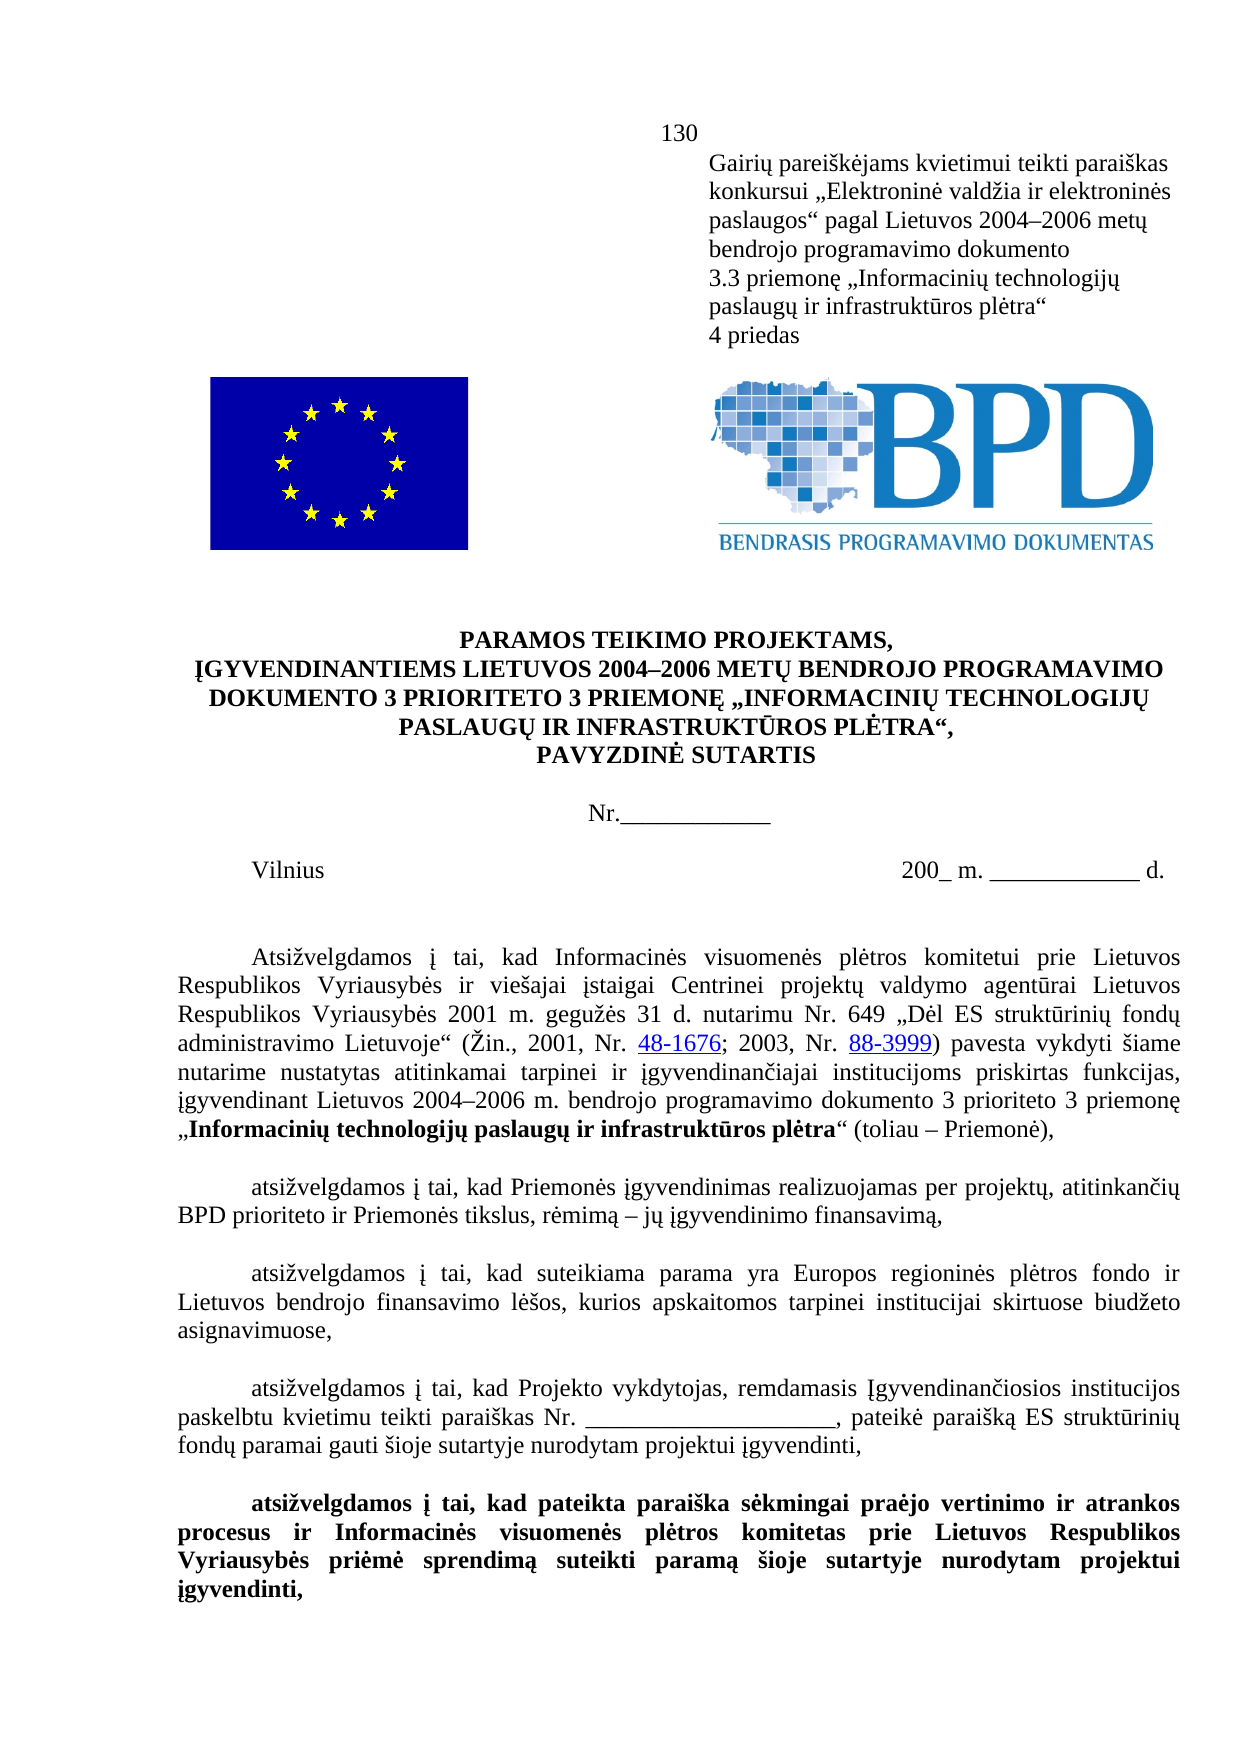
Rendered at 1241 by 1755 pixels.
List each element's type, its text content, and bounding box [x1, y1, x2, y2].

text konkursui „Elektroninė valdžia ir elektroninės [177, 176, 1181, 205]
text Vilnius 200_ m. ____________ d. [177, 855, 1181, 884]
text paslaugų ir infrastruktūros plėtra“ [177, 291, 1181, 320]
text PARAMOS TEIKIMO PROJEKTAMS, [177, 625, 1181, 654]
text atsižvelgdamos į tai, kad Projekto vykdytojas, remdamasis Įgyvendinančiosios institucijos paskelbtu kvietimu teikti paraiškas Nr. ____________________, pateikė paraišką ES struktūrinių fondų paramai gauti šioje sutartyje nurodytam projektui įgyvendinti, [177, 1373, 1181, 1459]
text atsižvelgdamos į tai, kad pateikta paraiška sėkmingai praėjo vertinimo ir atrankos procesus ir Informacinės visuomenės plėtros komitetas prie Lietuvos Respublikos Vyriausybės priėmė sprendimą suteikti paramą šioje sutartyje nurodytam projektui įgyvendinti, [177, 1488, 1181, 1603]
text 4 priedas [177, 320, 1181, 349]
table_header [501, 378, 699, 597]
text 3.3 priemonę „Informacinių technologijų [177, 263, 1181, 291]
text bendrojo programavimo dokumento [177, 234, 1181, 263]
text atsižvelgdamos į tai, kad suteikiama parama yra Europos regioninės plėtros fondo ir Lietuvos bendrojo finansavimo lėšos, kurios apskaitomos tarpinei institucijai skirtuose biudžeto asignavimuose, [177, 1258, 1181, 1344]
table_header [700, 378, 1181, 597]
text Gairių pareiškėjams kvietimui teikti paraiškas [709, 148, 1181, 176]
text atsižvelgdamos į tai, kad Priemonės įgyvendinimas realizuojamas per projektų, atitinkančių BPD prioriteto ir Priemonės tikslus, rėmimą – jų įgyvendinimo finansavimą, [177, 1172, 1181, 1229]
text Nr.____________ [177, 798, 1181, 827]
table_header [177, 378, 501, 597]
text Atsižvelgdamos į tai, kad Informacinės visuomenės plėtros komitetui prie Lietuvos Respublikos Vyriausybės ir viešajai įstaigai Centrinei projektų valdymo agentūrai Lietuvos Respublikos Vyriausybės 2001 m. gegužės 31 d. nutarimu Nr. 649 „Dėl ES struktūrinių fondų administravimo Lietuvoje“ (Žin., 2001, Nr. 48-1676; 2003, Nr. 88-3999) pavesta vykdyti šiame nutarime nustatytas atitinkamai tarpinei ir įgyvendinančiajai institucijoms priskirtas funkcijas, įgyvendinant Lietuvos 2004–2006 m. bendrojo programavimo dokumento 3 prioriteto 3 priemonę „Informacinių technologijų paslaugų ir infrastruktūros plėtra“ (toliau – Priemonė), [177, 942, 1181, 1143]
text ĮGYVENDINANTIEMS LIETUVOS 2004–2006 METŲ BENDROJO PROGRAMAVIMO DOKUMENTO 3 PRIORITETO 3 PRIEMONĘ „INFORMACINIŲ TECHNOLOGIJŲ PASLAUGŲ IR INFRASTRUKTŪROS PLĖTRA“, [177, 654, 1181, 740]
text PAVYZDINĖ SUTARTIS [177, 740, 1181, 769]
text paslaugos“ pagal Lietuvos 2004–2006 metų [177, 205, 1181, 234]
